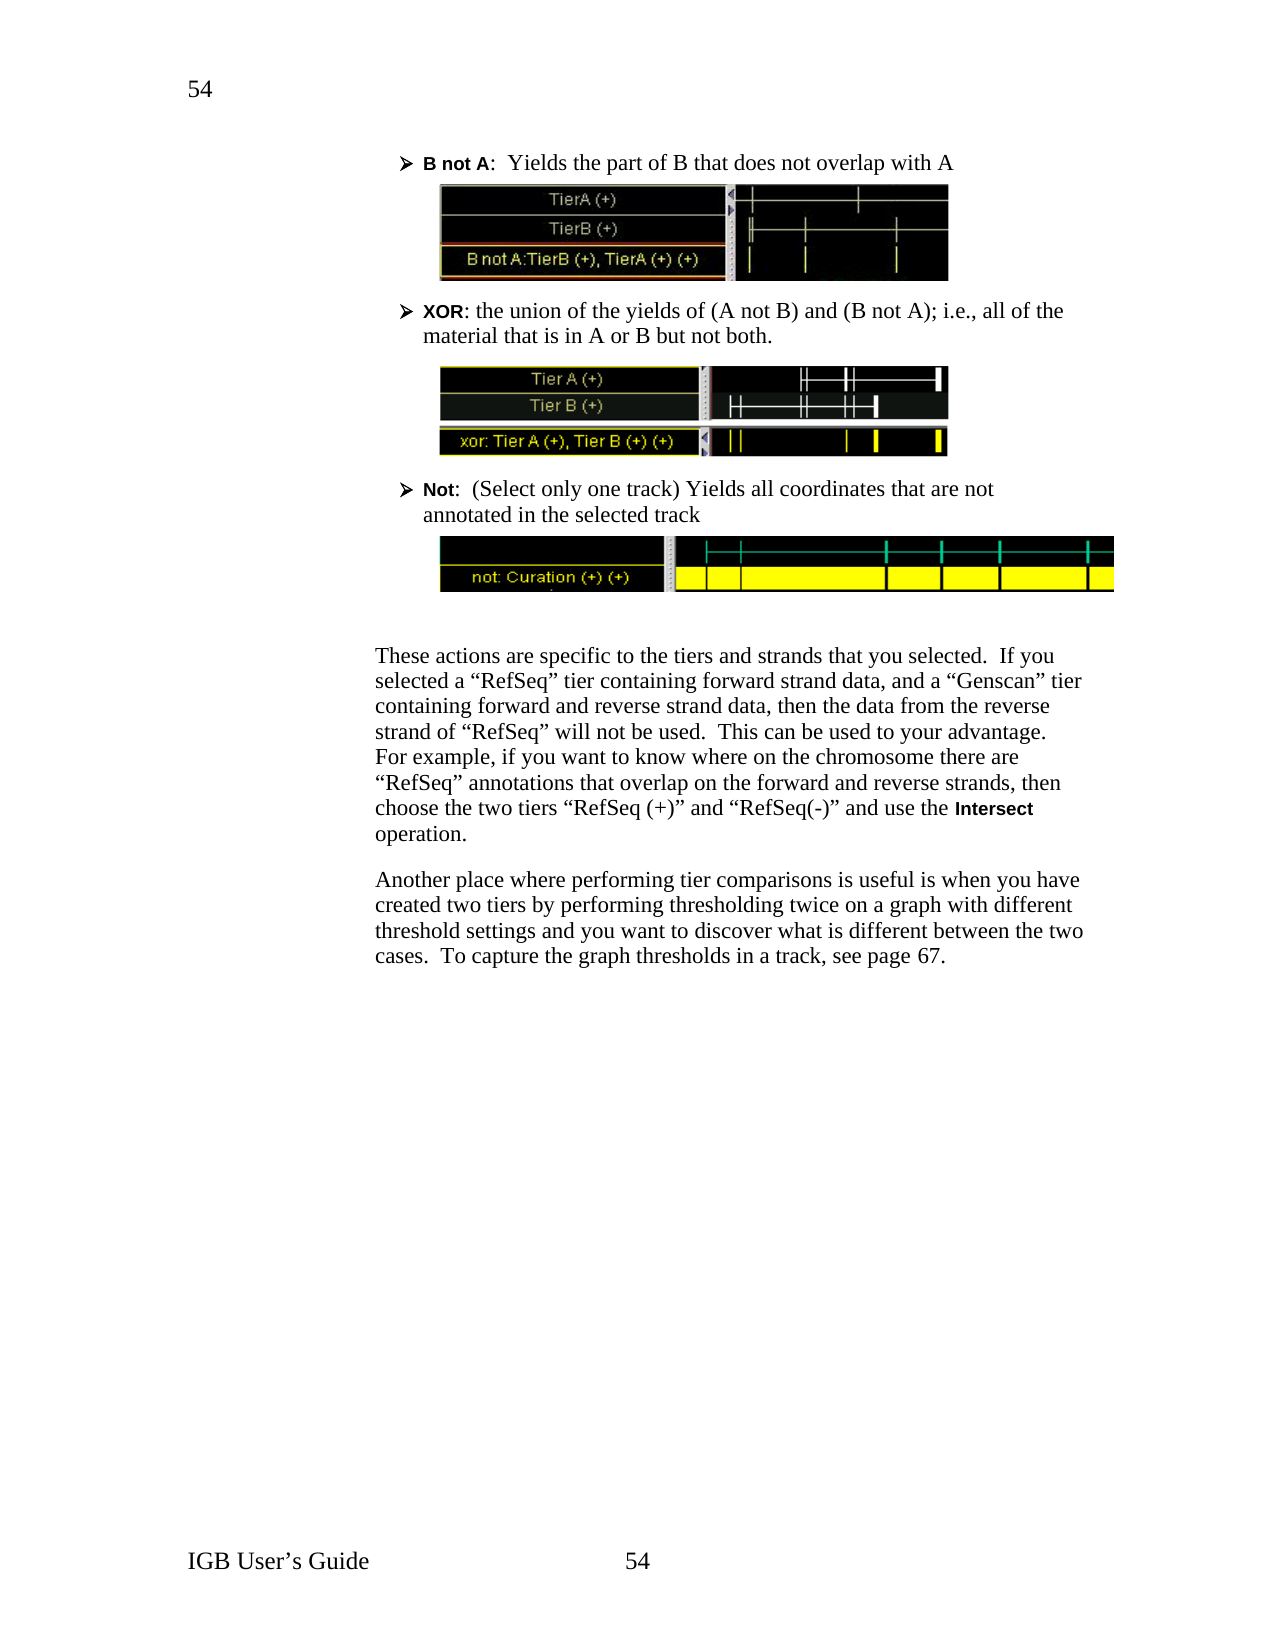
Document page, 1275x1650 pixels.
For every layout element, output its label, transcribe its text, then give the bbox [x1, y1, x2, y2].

text Another place where performing tier comparisons is useful is when you have created two tiers by performing thresholding twice on a graph with different threshold settings and you want to discover what is different between the two cases. To capture the graph thresholds in a track, see page 68. [375, 867, 1087, 968]
picture [439, 184, 949, 281]
picture [439, 366, 949, 459]
text These actions are specific to the tiers and strands that you selected. If you selected a “RefSeq” tier containing forward strand data, and a “Genscan” tier containing forward and reverse strand data, then the data from the reverse strand of “RefSeq” will not be used. This can be used to your advantage. For example, if you want to know where on the chromosome there are “RefSeq” annotations that overlap on the forward and reverse strands, then choose the two tiers “RefSeq (+)” and “RefSeq(-)” and use the Intersect operation. [375, 643, 1087, 846]
list XOR: the union of the yields of (A not B) and (B not A); i.e., all of the material that is in A or B but not both. [399, 298, 1087, 349]
list B not A: Yields the part of B that does not overlap with A [399, 150, 1087, 181]
list Not: (Select only one track) Yields all coordinates that are not annotated in the selected track [399, 476, 1087, 533]
picture [439, 536, 1114, 592]
